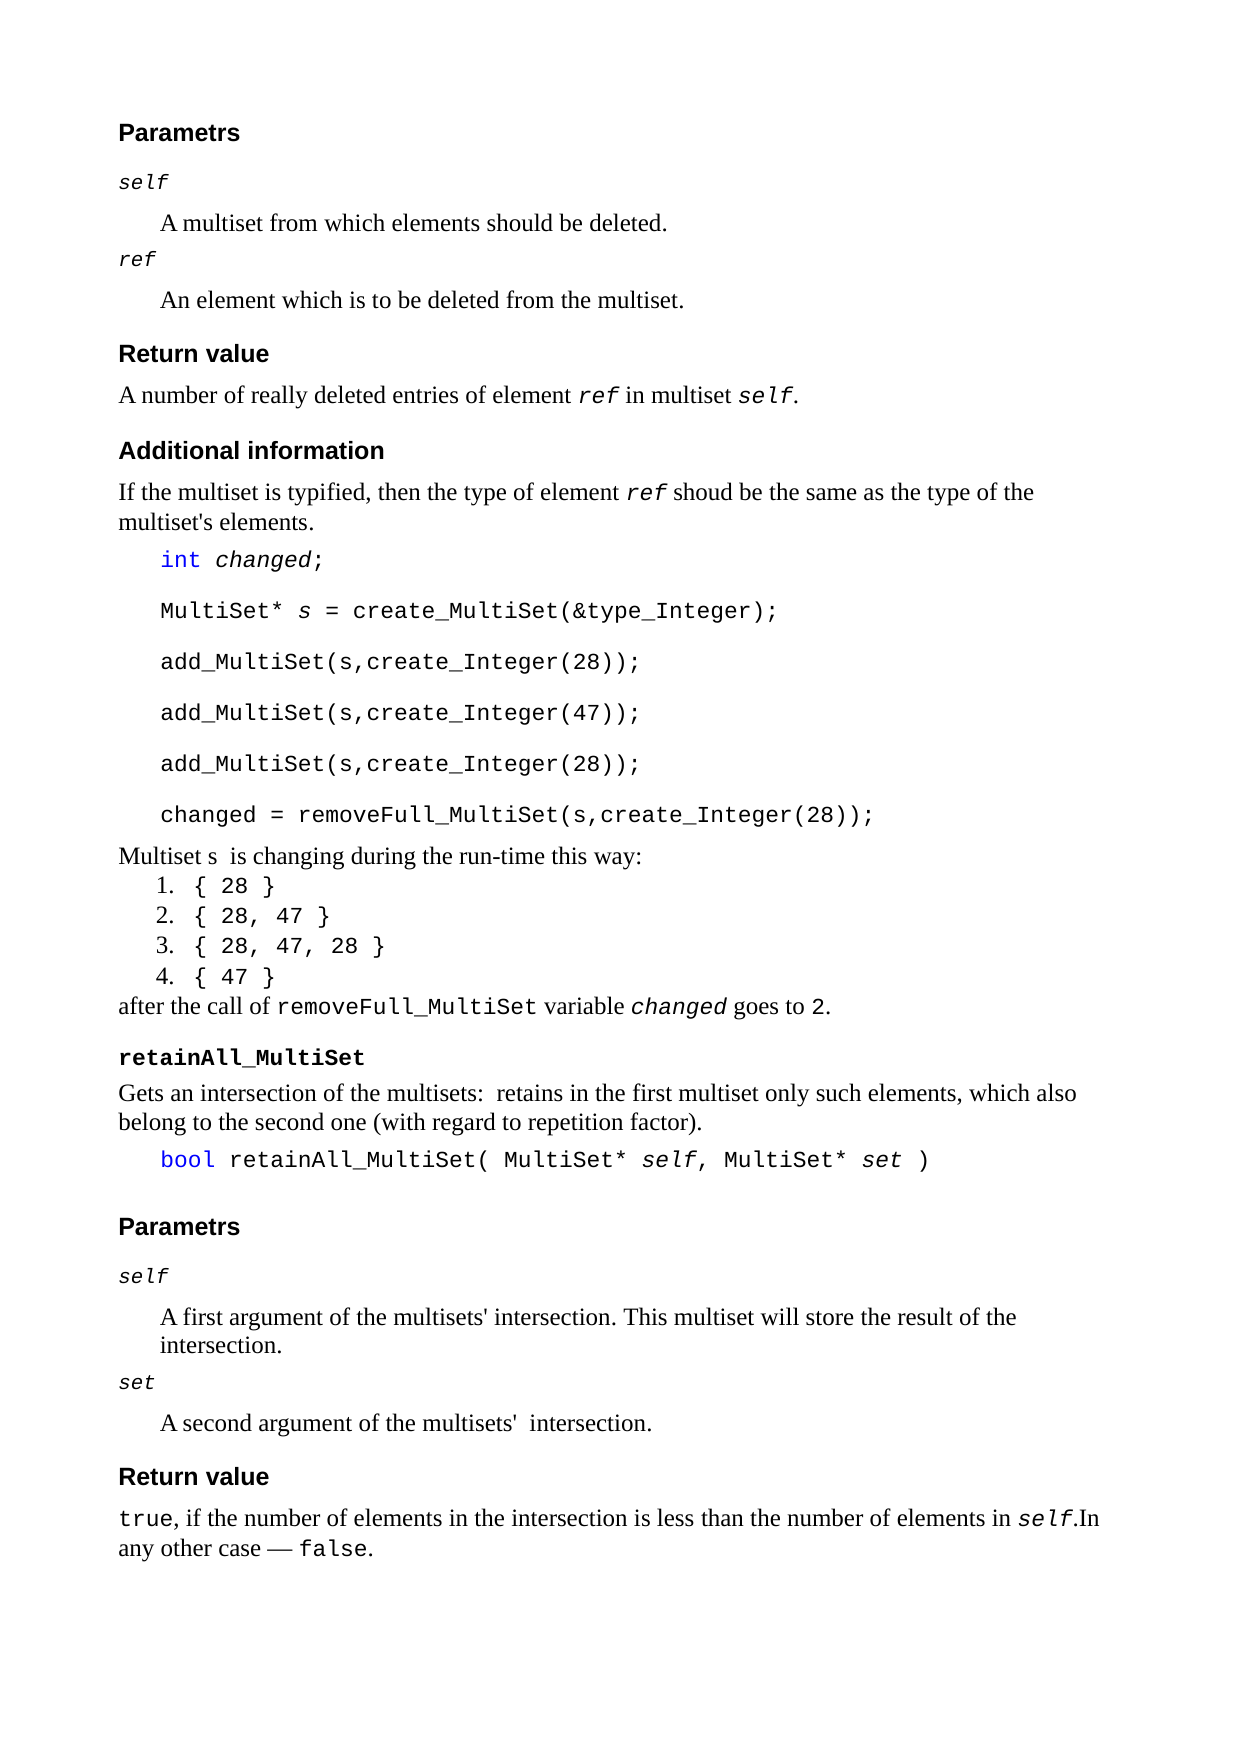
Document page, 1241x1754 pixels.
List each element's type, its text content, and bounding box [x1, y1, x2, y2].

subtitle Additional information [118, 436, 1122, 464]
text If the multiset is typified, then the type of element ref shoud be the same as the type of the multiset's elements. [118, 477, 1122, 536]
subtitle Parametrs [118, 118, 1122, 147]
text An element which is to be deleted from the multiset. [159, 285, 1122, 314]
text ref [118, 249, 1122, 273]
text after the call of removeFull_MultiSet variable changed goes to 2. [118, 991, 1122, 1021]
text int changed; [160, 548, 1122, 574]
text A number of really deleted entries of element ref in multiset self. [118, 380, 1122, 411]
list { 28, 47 } [156, 900, 1122, 931]
subtitle Parametrs [118, 1212, 1122, 1241]
text set [118, 1372, 1122, 1395]
text A second argument of the multisets' intersection. [159, 1408, 1122, 1437]
text add_MultiSet(s,create_Integer(28)); [160, 752, 1122, 778]
list { 28, 47, 28 } [156, 931, 1122, 961]
text true, if the number of elements in the intersection is less than the number of elements in self.In any other case — false. [118, 1503, 1122, 1563]
text A first argument of the multisets' intersection. This multiset will store the result of the intersection. [159, 1302, 1122, 1359]
list { 47 } [156, 961, 1122, 991]
text A multiset from which elements should be deleted. [159, 208, 1122, 237]
subtitle Return value [118, 1462, 1122, 1490]
text Multiset s is changing during the run-time this way: [118, 841, 1122, 870]
subtitle retainAll_MultiSet [118, 1046, 1122, 1072]
text add_MultiSet(s,create_Integer(28)); [160, 650, 1122, 676]
text self [118, 172, 1122, 196]
text add_MultiSet(s,create_Integer(47)); [160, 701, 1122, 727]
text self [118, 1266, 1122, 1289]
text Gets an intersection of the multisets: retains in the first multiset only such elements, which also belong to the second one (with regard to repetition factor). [118, 1078, 1122, 1136]
text changed = removeFull_MultiSet(s,create_Integer(28)); [160, 803, 1122, 829]
text bool retainAll_MultiSet( MultiSet* self, MultiSet* set ) [160, 1148, 1122, 1174]
subtitle Return value [118, 339, 1122, 368]
list { 28 } [156, 870, 1122, 900]
text MultiSet* s = create_MultiSet(&type_Integer); [160, 599, 1122, 625]
